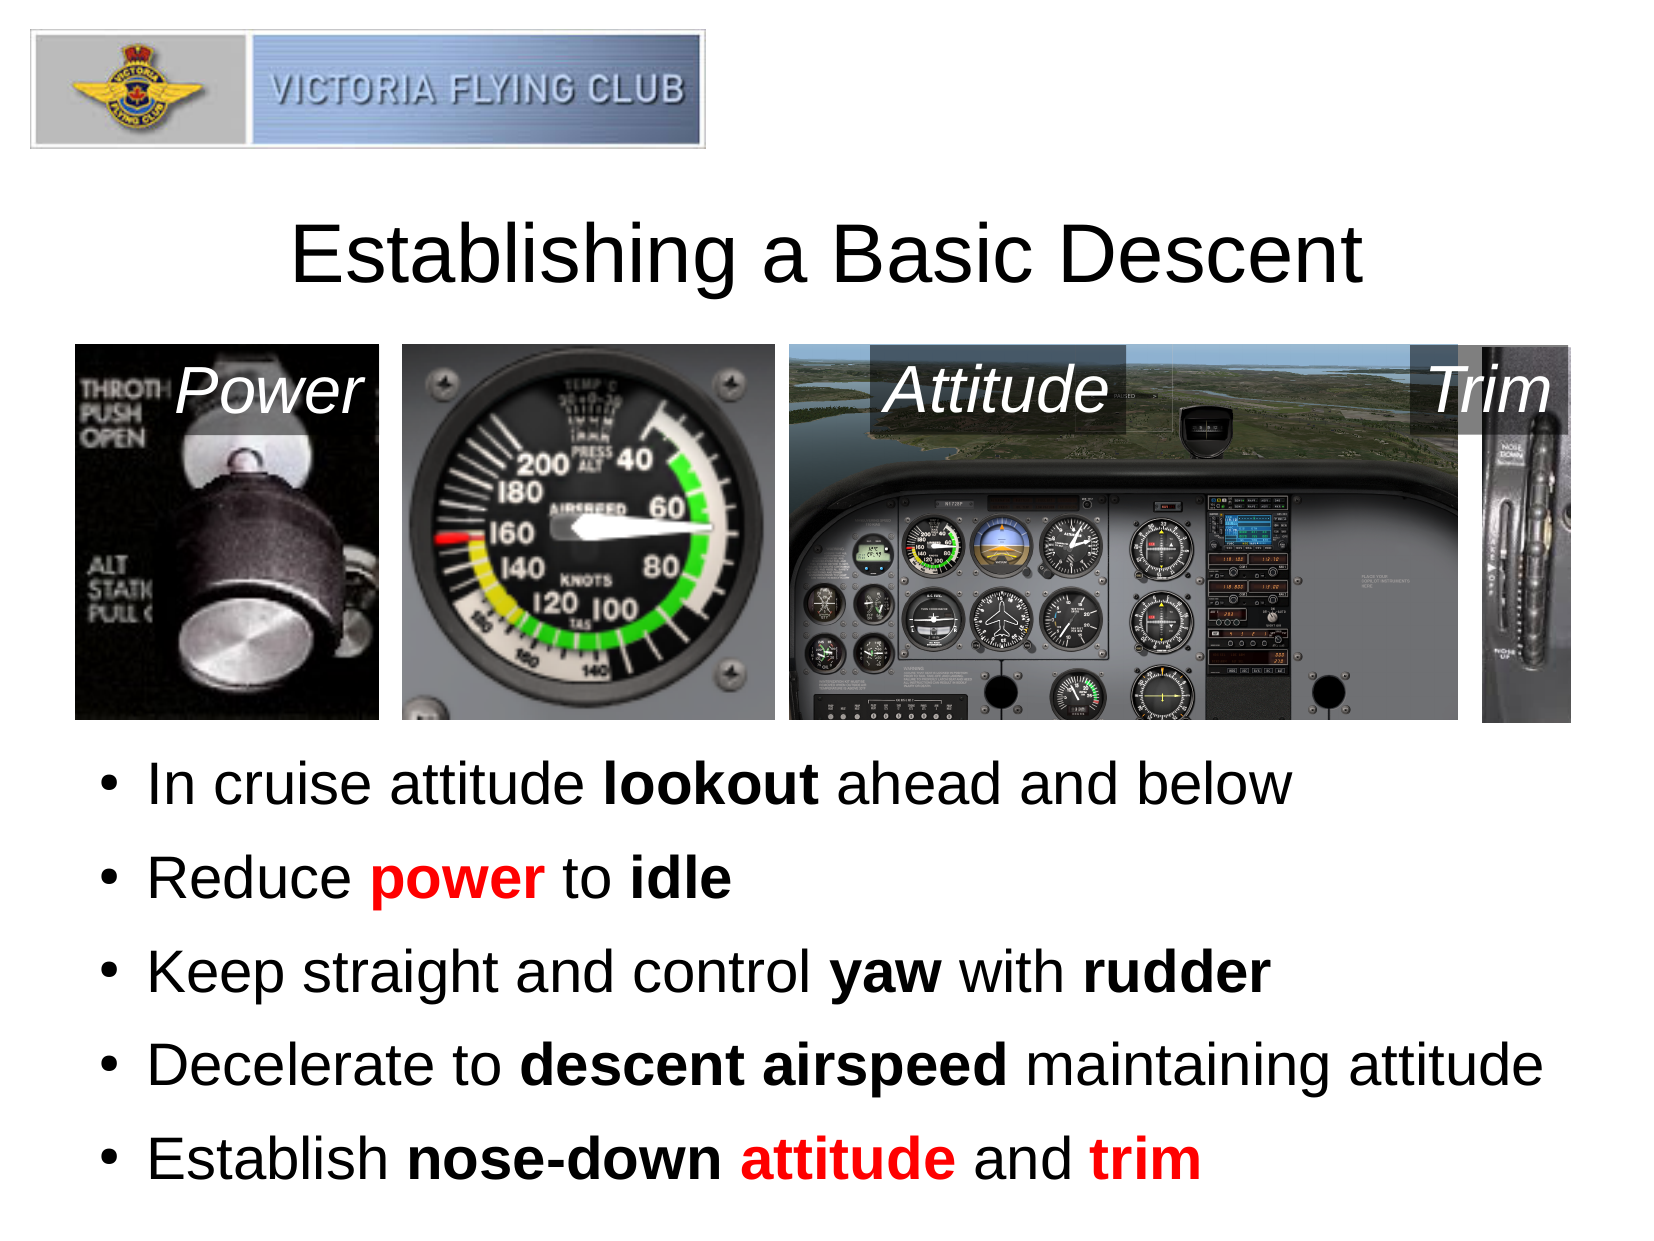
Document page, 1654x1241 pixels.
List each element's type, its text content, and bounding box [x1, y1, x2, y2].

text_box Power [159, 345, 380, 436]
text_box Attitude [870, 345, 1127, 435]
list In cruise attitude lookout ahead and below Reduce power to idle Keep straight and control yaw with rudder Decelerate to descent airspeed maintaining attitude Establish nose-down attitude and trim [82, 750, 1571, 1201]
text_box Trim [1410, 345, 1569, 435]
picture [1482, 347, 1571, 723]
picture [75, 344, 379, 721]
picture [30, 29, 706, 149]
picture [402, 344, 775, 720]
picture [789, 344, 1458, 721]
title Establishing a Basic Descent [82, 150, 1571, 358]
